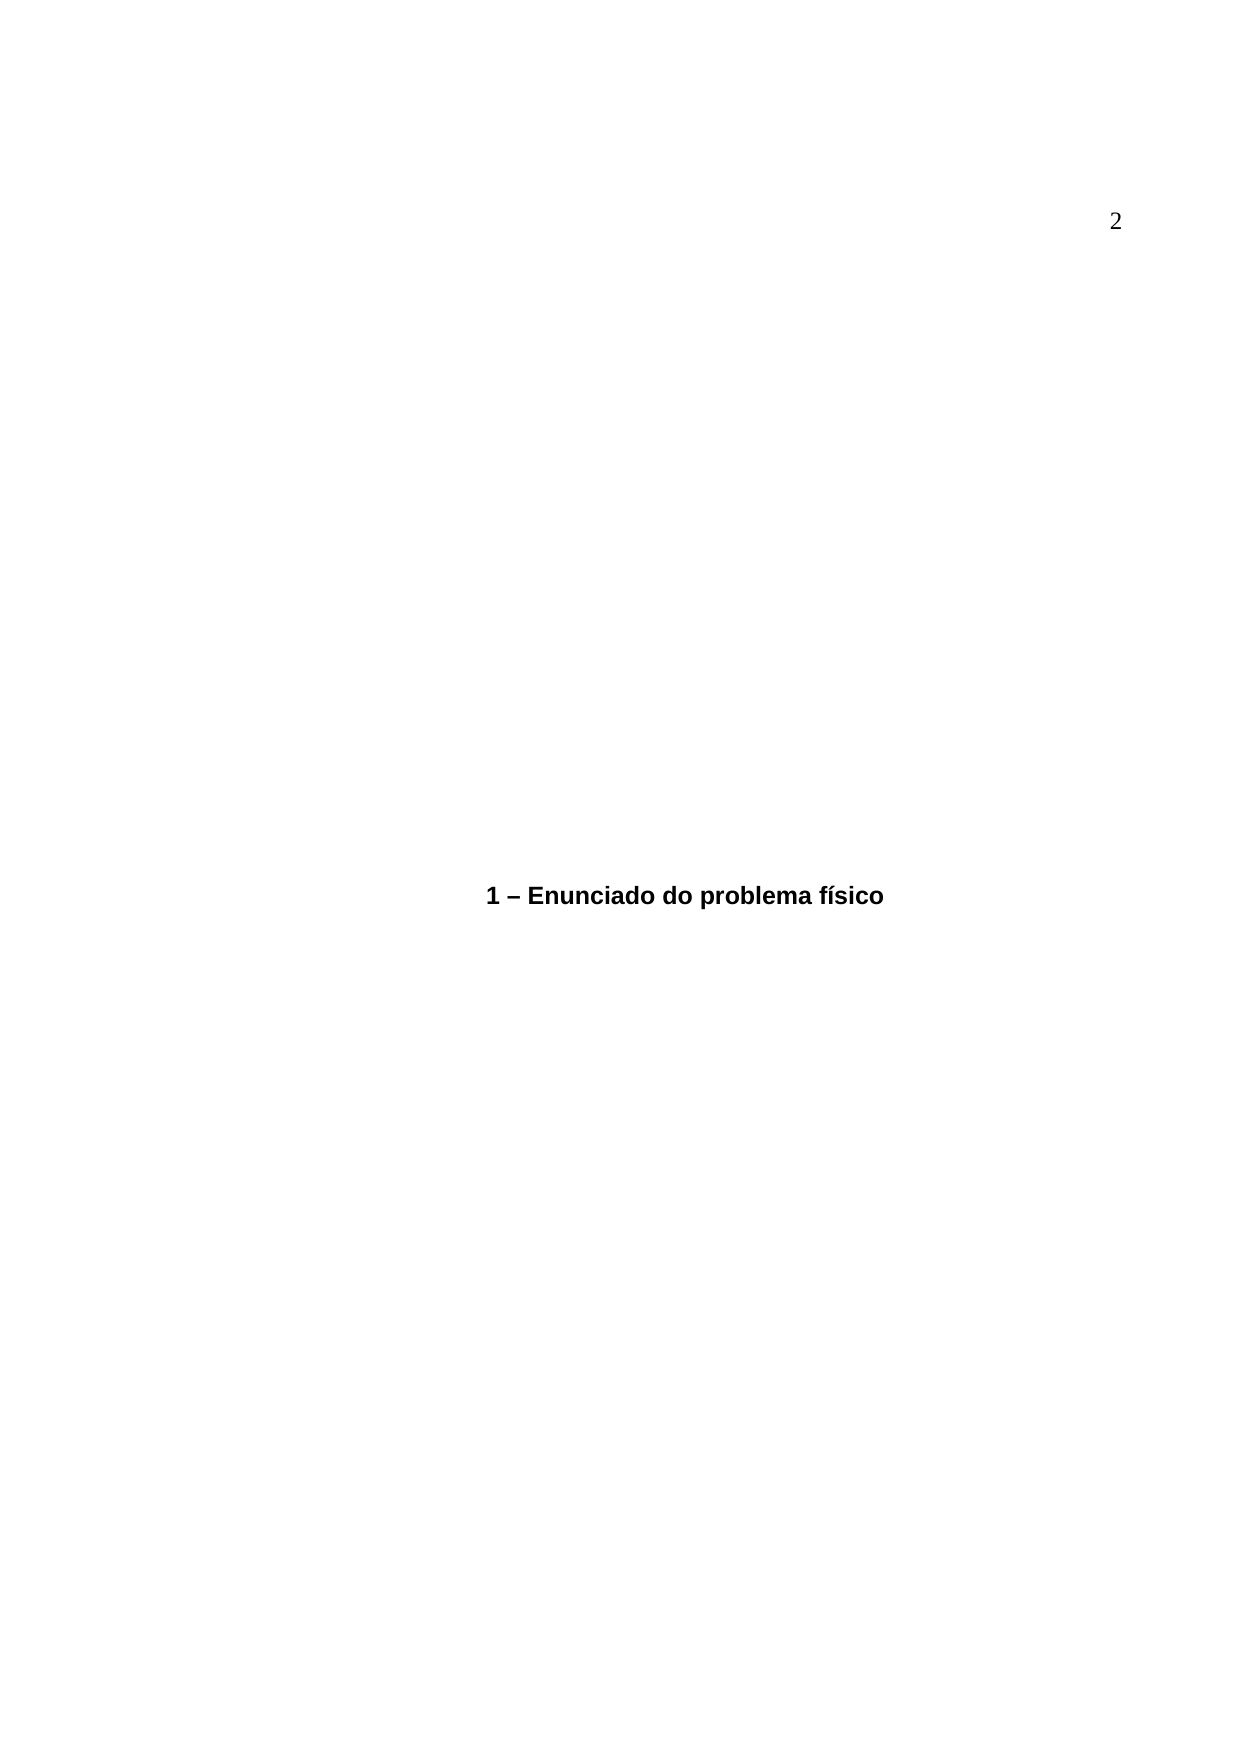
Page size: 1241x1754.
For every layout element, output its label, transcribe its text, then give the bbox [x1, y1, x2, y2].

subtitle 1 – Enunciado do problema físico [177, 881, 1122, 909]
